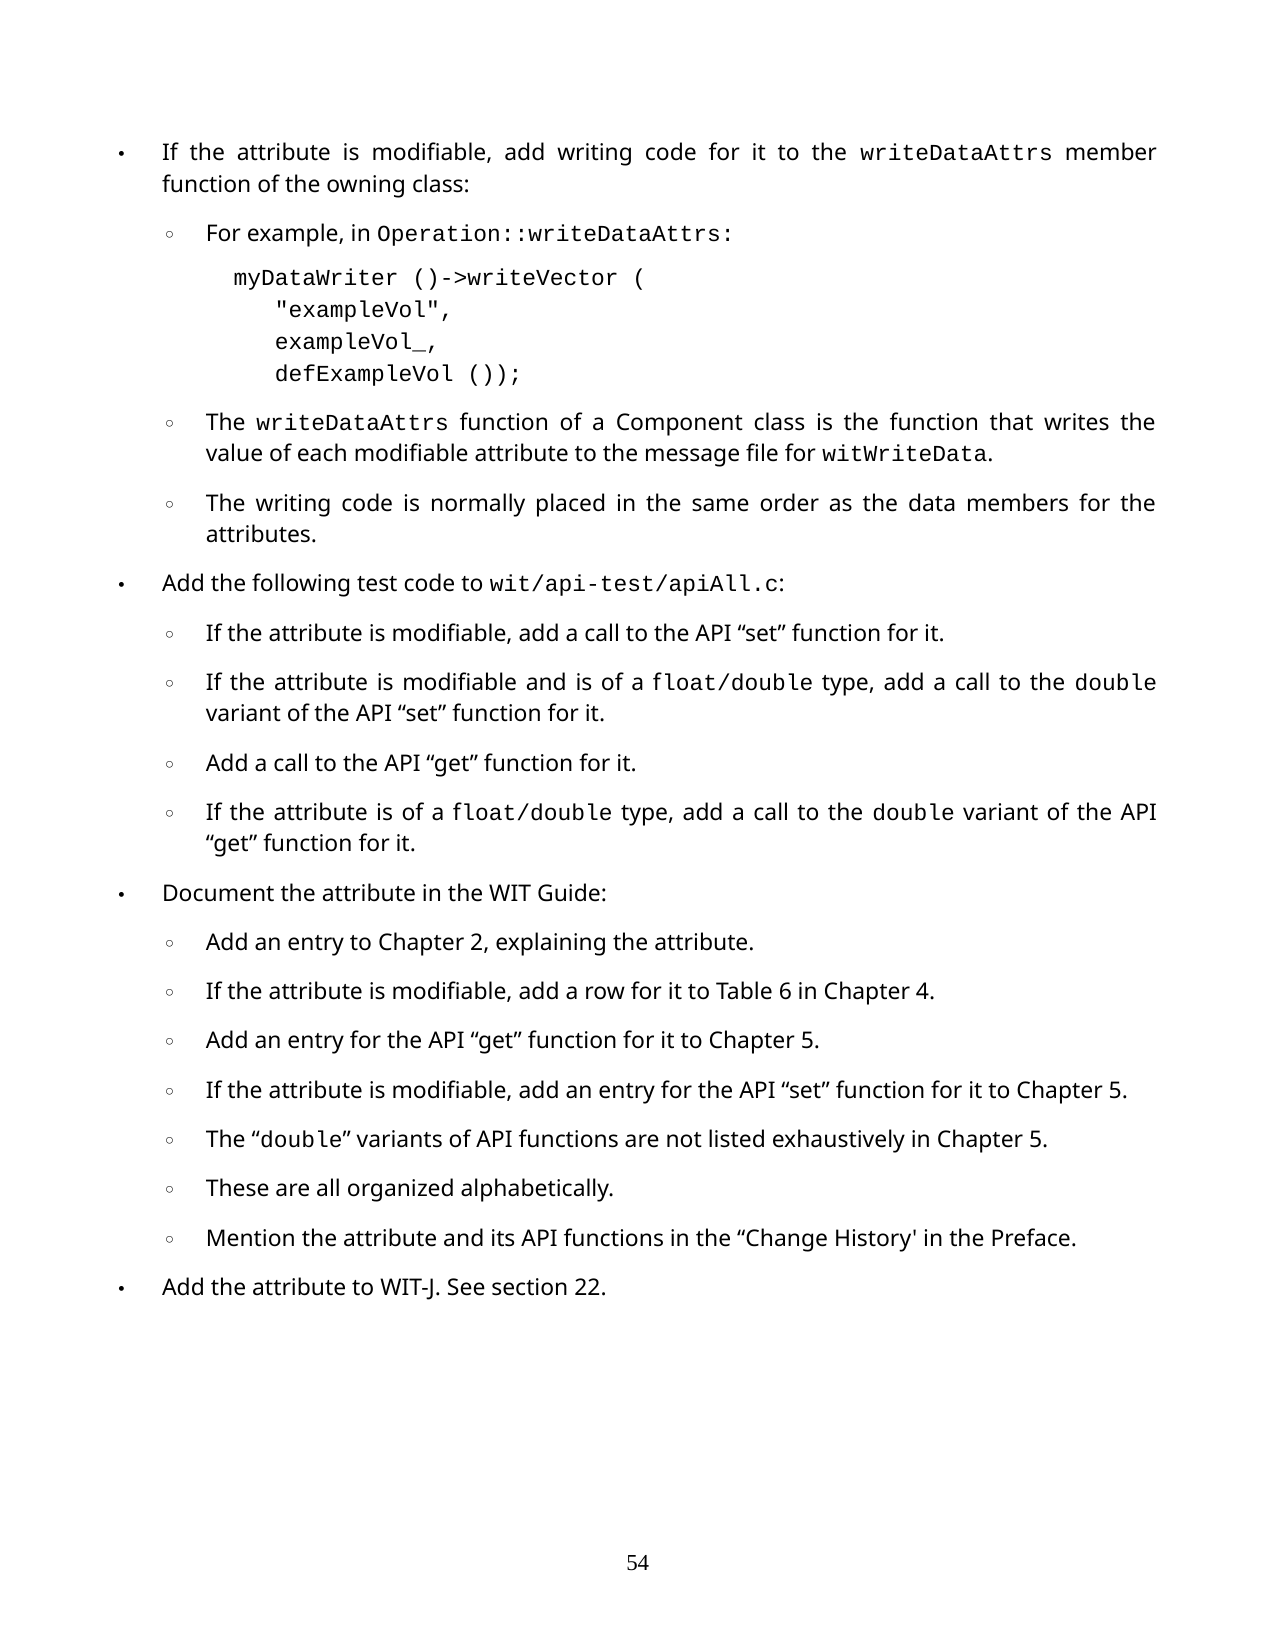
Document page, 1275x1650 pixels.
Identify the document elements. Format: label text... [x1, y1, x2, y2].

list The writing code is normally placed in the same order as the data members for the attributes. [162, 487, 1157, 549]
list Add a call to the API “get” function for it. [162, 747, 1157, 778]
text "exampleVol", [192, 298, 1157, 324]
list Add an entry to Chapter 2, explaining the attribute. [162, 926, 1157, 957]
list The writeDataAttrs function of a Component class is the function that writes the value of each modifiable attribute to the message file for witWriteData. [162, 406, 1157, 469]
text exampleVol_, [192, 330, 1157, 356]
list If the attribute is modifiable, add writing code for it to the writeDataAttrs member function of the owning class: [118, 136, 1157, 199]
list If the attribute is modifiable and is of a float/double type, add a call to the double variant of the API “set” function for it. [162, 666, 1157, 728]
list The “double” variants of API functions are not listed exhaustively in Chapter 5. [162, 1123, 1157, 1154]
list Add the attribute to WIT-J. See section 22. [118, 1271, 1157, 1302]
list If the attribute is of a float/double type, add a call to the double variant of the API “get” function for it. [162, 796, 1157, 858]
list Document the attribute in the WIT Guide: [118, 876, 1157, 908]
list If the attribute is modifiable, add an entry for the API “set” function for it to Chapter 5. [162, 1073, 1157, 1105]
text myDataWriter ()->writeVector ( [192, 266, 1157, 292]
list Mention the attribute and its API functions in the “Change History' in the Preface. [162, 1221, 1157, 1253]
list Add the following test code to wit/api-test/apiAll.c: [118, 567, 1157, 599]
list For example, in Operation::writeDataAttrs: [162, 217, 1157, 248]
list Add an entry for the API “get” function for it to Chapter 5. [162, 1024, 1157, 1056]
list These are all organized alphabetically. [162, 1172, 1157, 1203]
text defExampleVol ()); [192, 362, 1157, 388]
list If the attribute is modifiable, add a row for it to Table 6 in Chapter 4. [162, 975, 1157, 1006]
list If the attribute is modifiable, add a call to the API “set” function for it. [162, 617, 1157, 648]
